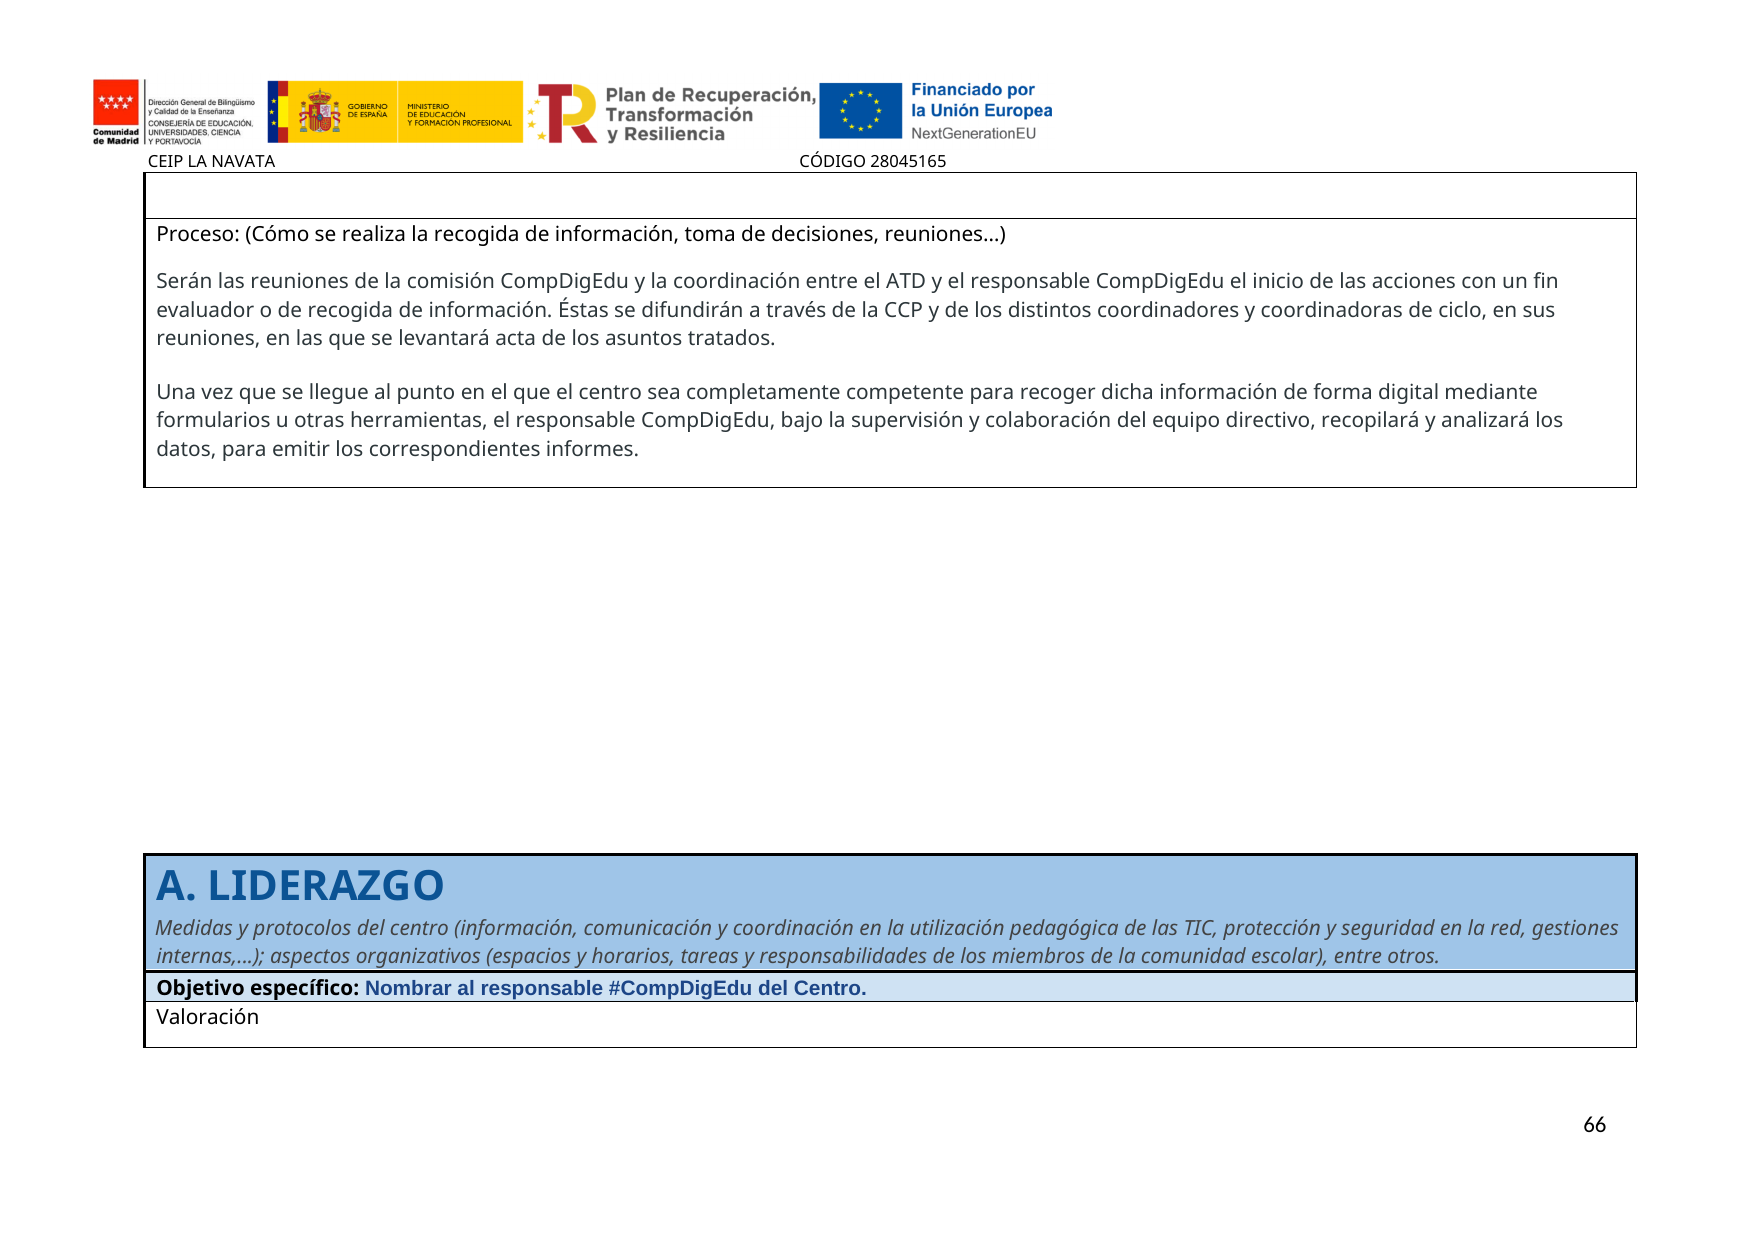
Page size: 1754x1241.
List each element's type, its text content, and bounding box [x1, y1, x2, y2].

picture [88, 73, 1056, 150]
table_cell Proceso: (Cómo se realiza la recogida de información, toma de decisiones, reuniones…) Serán las reuniones de la comisión CompDigEdu y la coordinación entre el ATD y el responsable CompDigEdu el inicio de las acciones con un fin evaluador o de recogida de información. Éstas se difundirán a través de la CCP y de los distintos coordinadores y coordinadoras de ciclo, en sus reuniones, en las que se levantará acta de los asuntos tratados. Una vez que se llegue al punto en el que el centro sea completamente competente para recoger dicha información de forma digital mediante formularios u otras herramientas, el responsable CompDigEdu, bajo la supervisión y colaboración del equipo directivo, recopilará y analizará los datos, para emitir los correspondientes informes. [146, 219, 1636, 487]
table_header A. LIDERAZGO Medidas y protocolos del centro (información, comunicación y coordinación en la utilización pedagógica de las TIC, protección y seguridad en la red, gestiones internas,...); aspectos organizativos (espacios y horarios, tareas y responsabilidades de los miembros de la comunidad escolar), entre otros. [146, 856, 1635, 969]
table_cell Valoración [146, 1001, 1636, 1047]
table_cell Objetivo específico: Nombrar al responsable #CompDigEdu del Centro. [146, 973, 1635, 1001]
table_cell [146, 173, 1636, 218]
